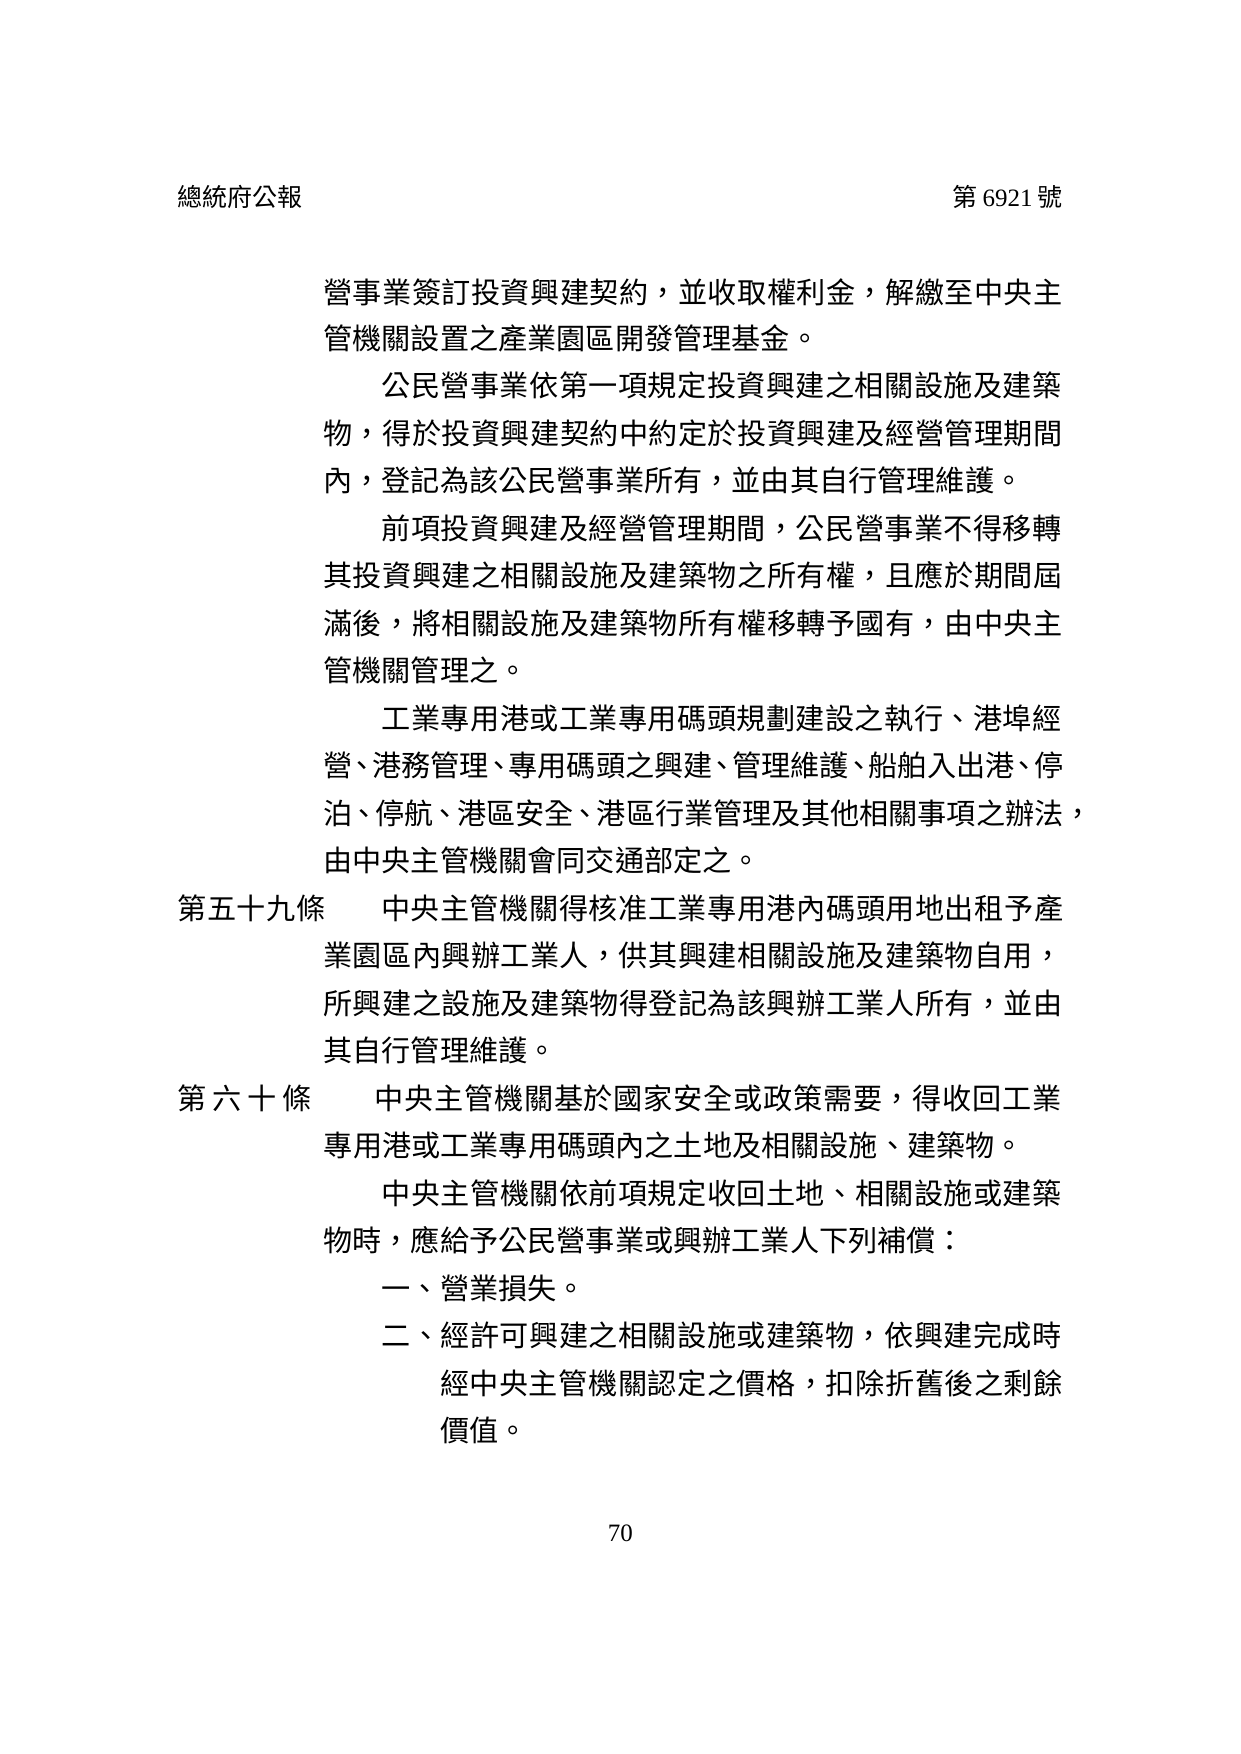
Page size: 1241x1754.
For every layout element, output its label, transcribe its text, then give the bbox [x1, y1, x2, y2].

text 營事業簽訂投資興建契約，並收取權利金，解繳至中央主管機關設置之產業園區開發管理基金。 [323, 266, 1063, 359]
text 公民營事業依第一項規定投資興建之相關設施及建築物，得於投資興建契約中約定於投資興建及經營管理期間內，登記為該公民營事業所有，並由其自行管理維護。 [323, 359, 1063, 501]
text 第六十條 中央主管機關基於國家安全或政策需要，得收回工業專用港或工業專用碼頭內之土地及相關設施、建築物。 [177, 1071, 1063, 1166]
text 前項投資興建及經營管理期間，公民營事業不得移轉其投資興建之相關設施及建築物之所有權，且應於期間屆滿後，將相關設施及建築物所有權移轉予國有，由中央主管機關管理之。 [323, 501, 1063, 691]
text 一、營業損失。 [381, 1261, 1063, 1309]
text 二、經許可興建之相關設施或建築物，依興建完成時經中央主管機關認定之價格，扣除折舊後之剩餘價值。 [381, 1309, 1063, 1451]
text 中央主管機關依前項規定收回土地、相關設施或建築物時，應給予公民營事業或興辦工業人下列補償： [323, 1166, 1063, 1261]
text 工業專用港或工業專用碼頭規劃建設之執行、港埠經營、港務管理、專用碼頭之興建、管理維護、船舶入出港、停泊、停航、港區安全、港區行業管理及其他相關事項之辦法，由中央主管機關會同交通部定之。 [323, 691, 1063, 881]
text 第五十九條 中央主管機關得核准工業專用港內碼頭用地出租予產業園區內興辦工業人，供其興建相關設施及建築物自用，所興建之設施及建築物得登記為該興辦工業人所有，並由其自行管理維護。 [177, 881, 1063, 1071]
